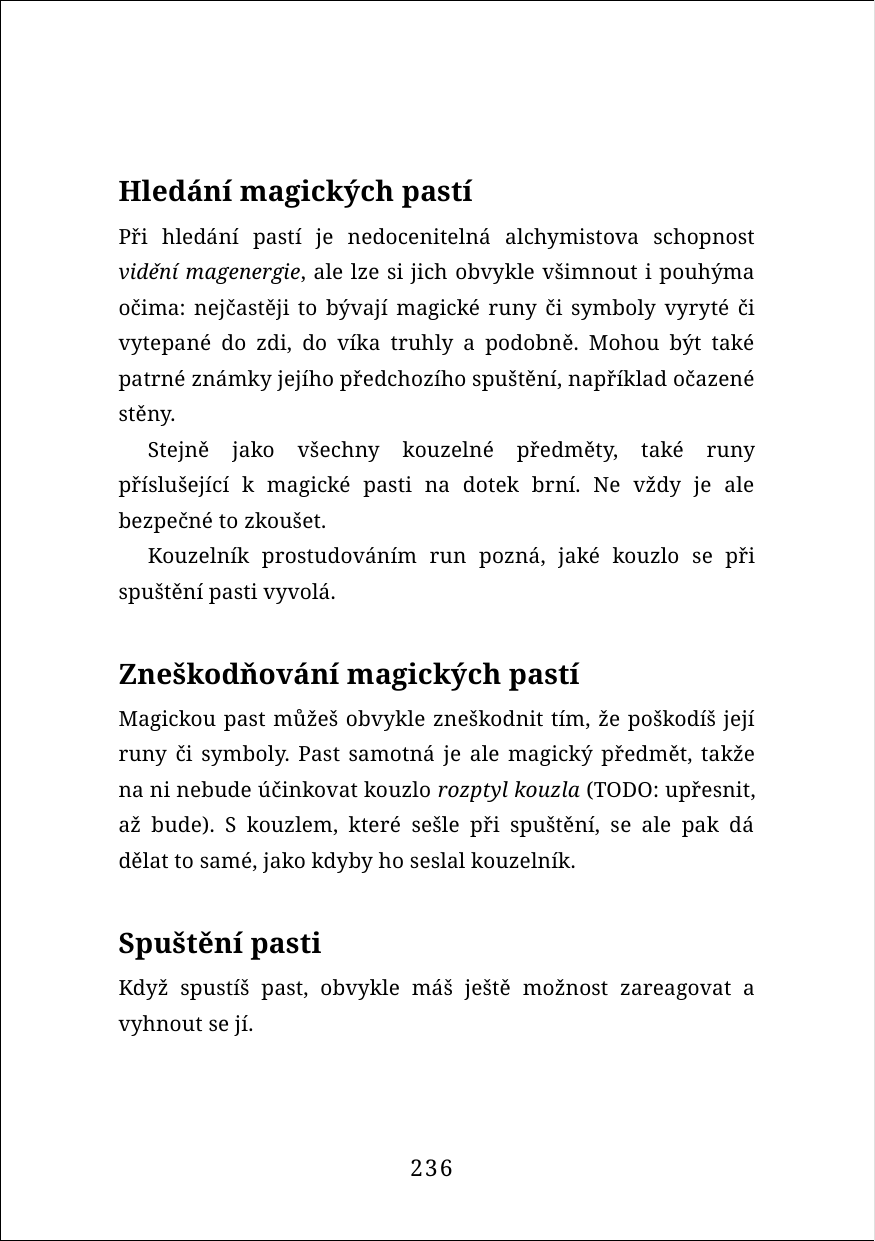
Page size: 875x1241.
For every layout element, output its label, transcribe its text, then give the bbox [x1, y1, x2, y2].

text Magickou past můžeš obvykle zneškodnit tím, že poškodíš její runy či symboly. Past samotná je ale magický předmět, takže na ni nebude účinkovat kouzlo rozptyl kouzla (TODO: upřesnit, až bude). S kouzlem, které sešle při spuštění, se ale pak dá dělat to samé, jako kdyby ho seslal kouzelník. [118, 704, 756, 874]
text Při hledání pastí je nedocenitelná alchymistova schopnost vidění magenergie, ale lze si jich obvykle všimnout i pouhýma očima: nejčastěji to bývají magické runy či symboly vyryté či vytepané do zdi, do víka truhly a podobně. Mohou být také patrné známky jejího předchozího spuštění, například očazené stěny. Stejně jako všechny kouzelné předměty, také runy příslušející k magické pasti na dotek brní. Ne vždy je ale bezpečné to zkoušet. Kouzelník prostudováním run pozná, jaké kouzlo se při spuštění pasti vyvolá. [118, 222, 756, 606]
text Když spustíš past, obvykle máš ještě možnost zareagovat a vyhnout se jí. [118, 973, 756, 1037]
subtitle Spuštění pasti [118, 923, 756, 961]
subtitle Hledání magických pastí [118, 172, 756, 210]
subtitle Zneškodňování magických pastí [118, 654, 756, 692]
